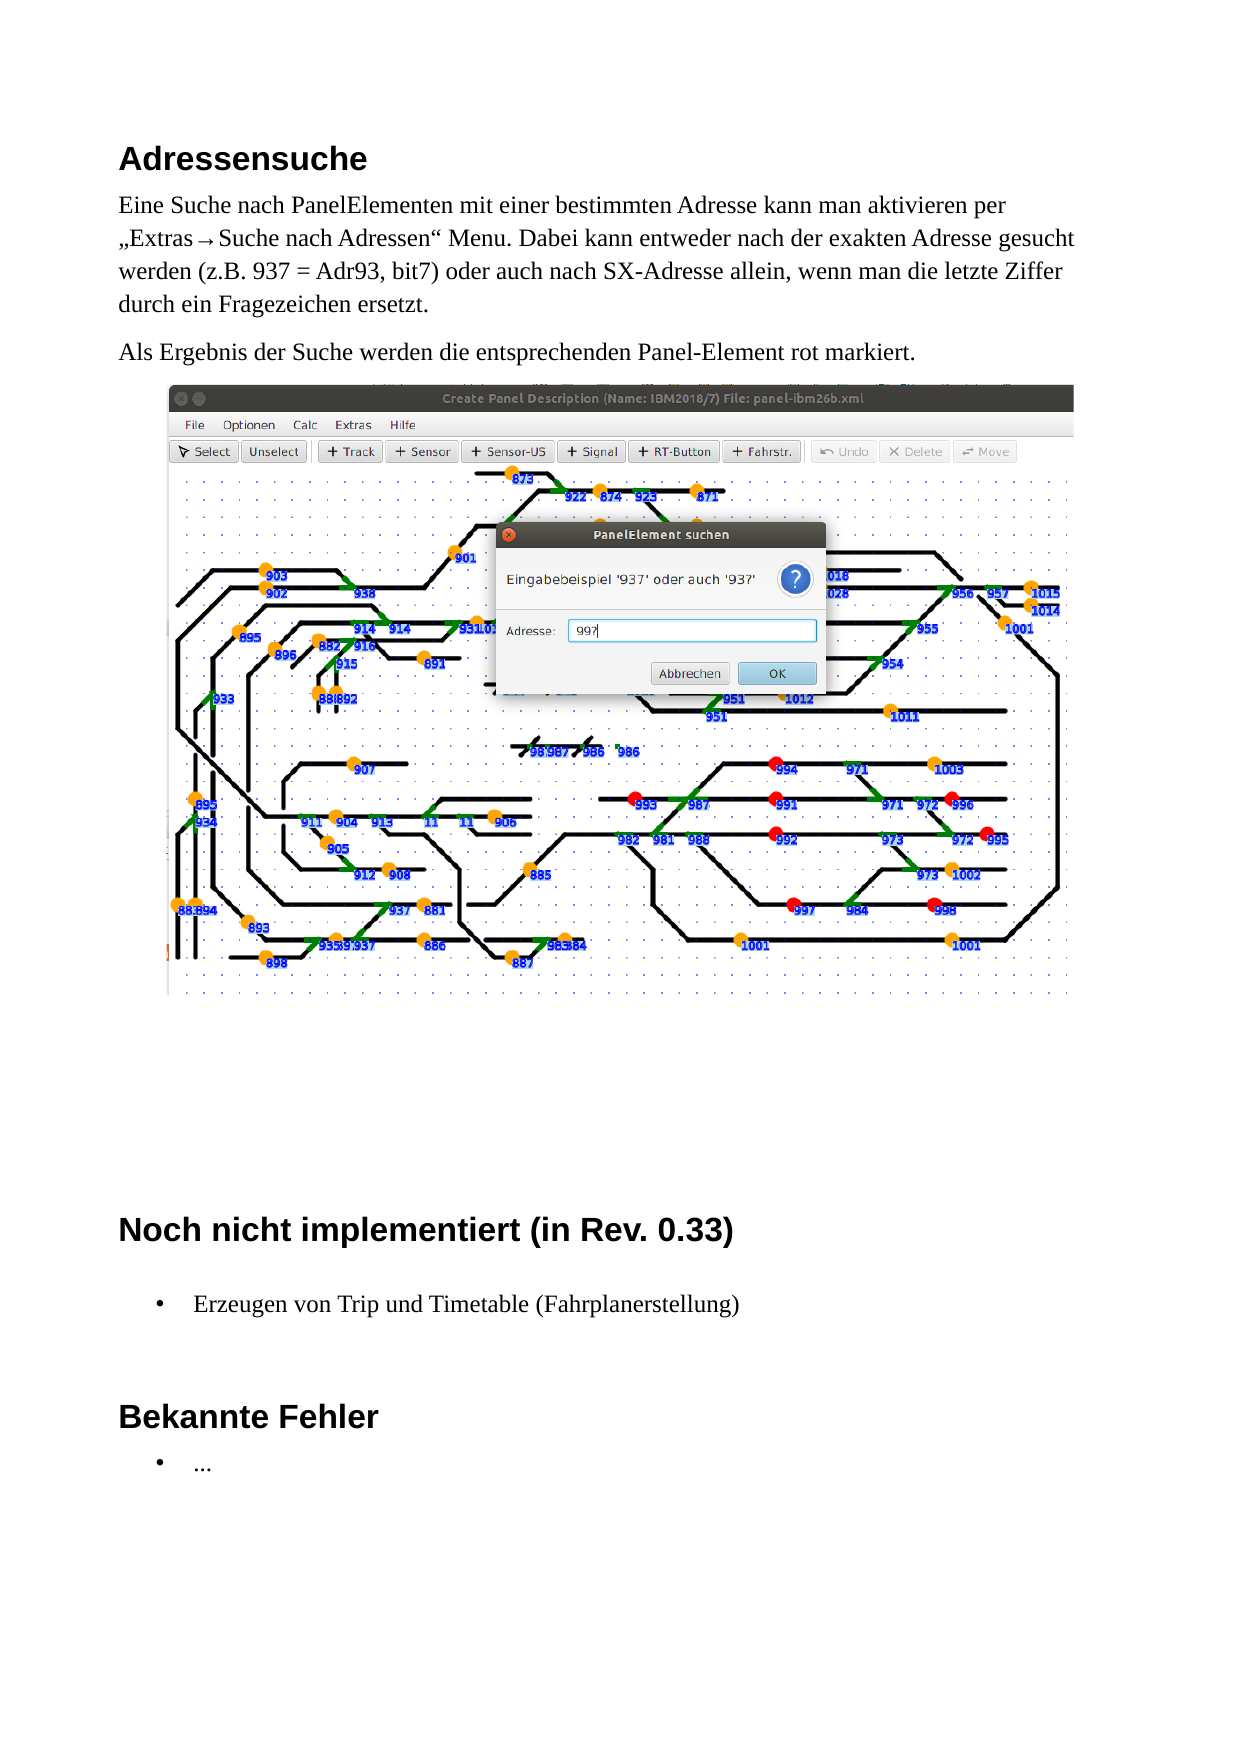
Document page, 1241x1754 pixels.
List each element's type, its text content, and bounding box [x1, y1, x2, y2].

subtitle Bekannte Fehler [118, 1397, 1122, 1435]
subtitle Adressensuche [118, 139, 1122, 178]
list Erzeugen von Trip und Timetable (Fahrplanerstellung) [156, 1289, 1122, 1318]
subtitle Noch nicht implementiert (in Rev. 0.33) [118, 1210, 1122, 1248]
text Als Ergebnis der Suche werden die entsprechenden Panel-Element rot markiert. [118, 337, 1122, 366]
picture [166, 384, 1074, 995]
text Eine Suche nach PanelElementen mit einer bestimmten Adresse kann man aktivieren per „Extras→Suche nach Adressen“ Menu. Dabei kann entweder nach der exakten Adresse gesucht werden (z.B. 937 = Adr93, bit7) oder auch nach SX-Adresse allein, wenn man die letzte Ziffer durch ein Fragezeichen ersetzt. [118, 190, 1122, 318]
list ... [156, 1448, 1122, 1477]
